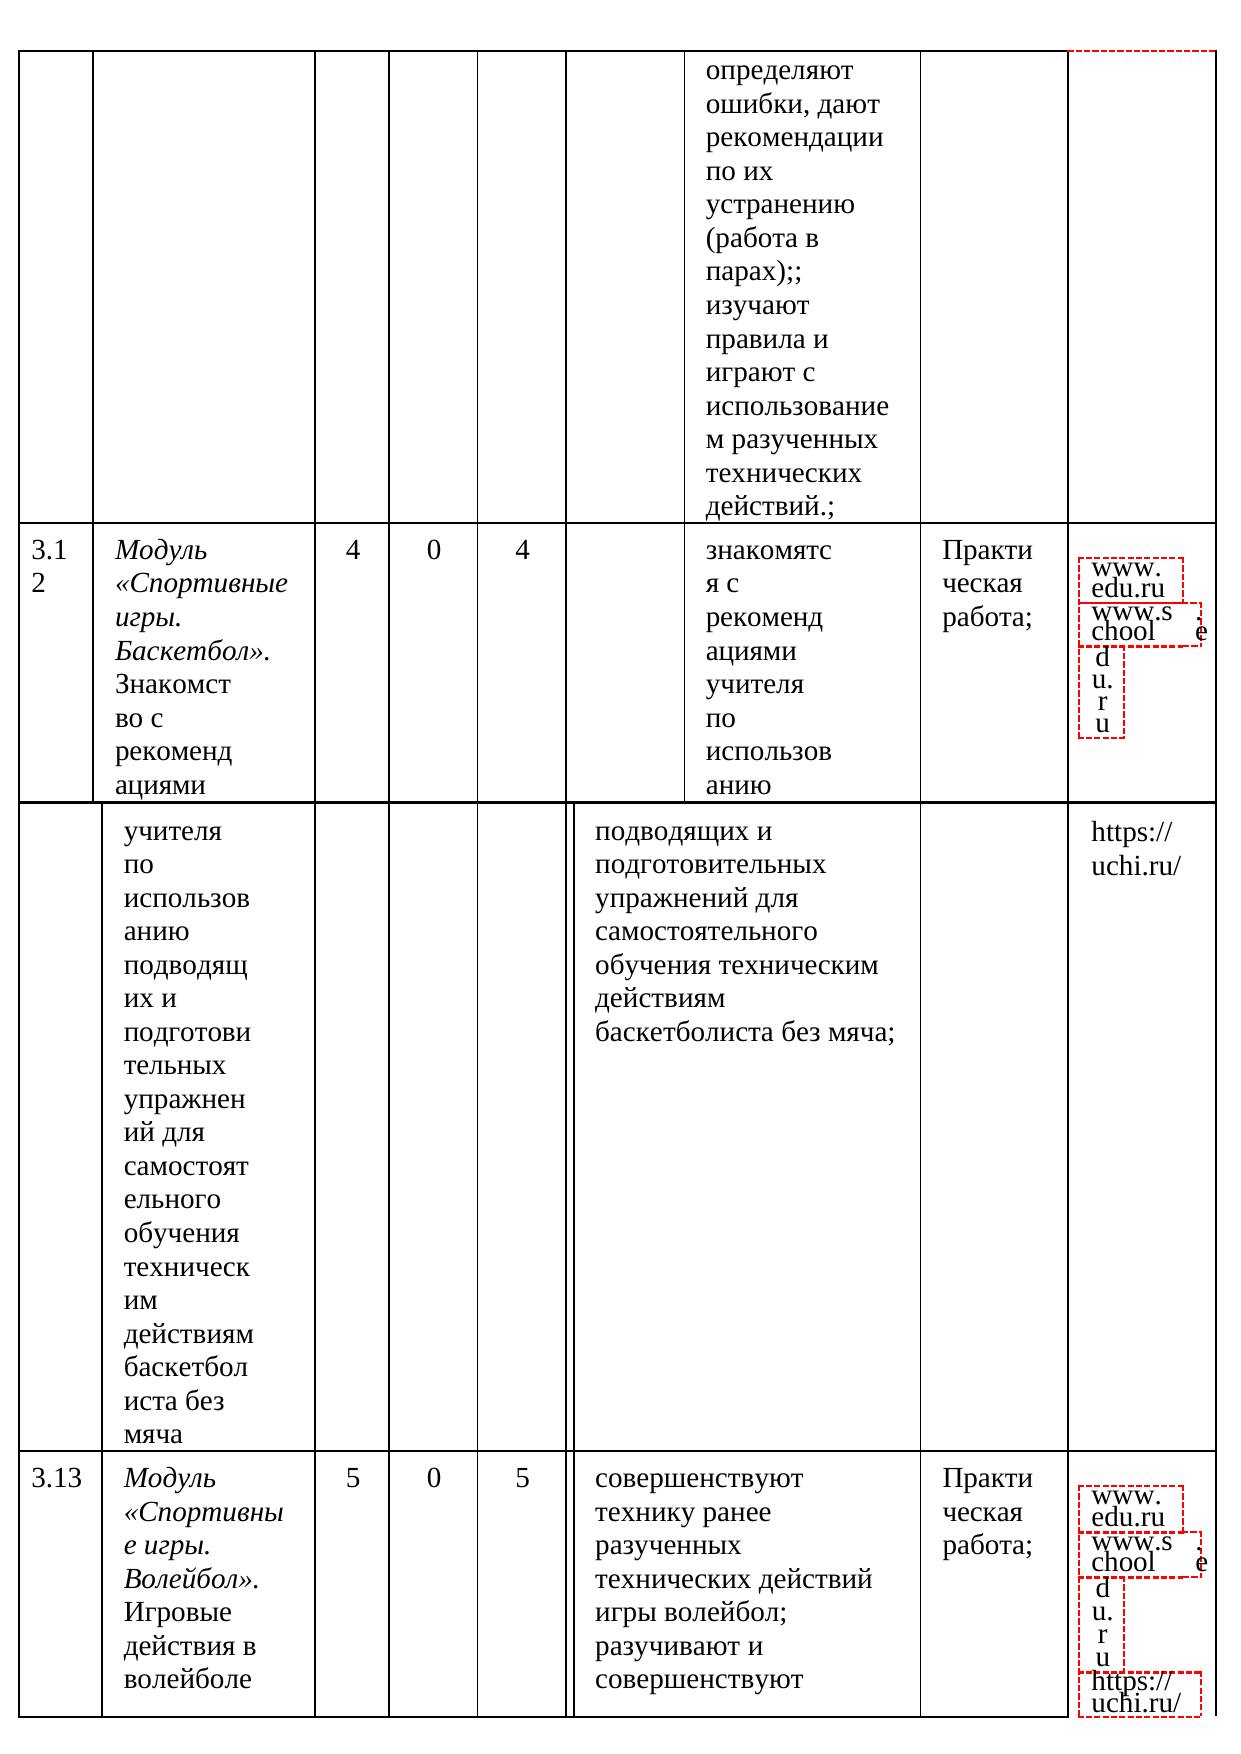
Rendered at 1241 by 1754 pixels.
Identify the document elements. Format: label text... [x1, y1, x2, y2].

table_header подводящих и подготовительных упражнений для самостоятельного обучения техническим действиям баскетболиста без мяча; [575, 804, 920, 1450]
table_header https://uchi.ru/ [1069, 804, 1215, 1450]
table_cell 3.12 [20, 524, 92, 801]
table_cell [1069, 50, 1215, 522]
table_cell www.edu.ru [1079, 557, 1183, 602]
table_header [921, 804, 1067, 1450]
table_cell 5 [316, 1452, 388, 1716]
table_cell [567, 524, 684, 801]
table_cell Модуль «Спортивные игры. Баскетбол». Знакомство с рекомендациями [94, 524, 314, 801]
table_cell du.ru [1079, 645, 1123, 737]
table_cell [1124, 645, 1201, 737]
table_header [20, 52, 92, 522]
table_cell Практическая работа; [921, 524, 1067, 801]
table_cell [1069, 524, 1215, 557]
table_cell du.ru [1079, 1576, 1123, 1671]
table_cell www.school [1079, 604, 1183, 645]
table_header [567, 804, 573, 1450]
table_cell www.edu.ru [1079, 1485, 1183, 1531]
table_cell 4 [316, 524, 388, 801]
table_cell www.school [1079, 1531, 1183, 1576]
table_header учителя по использованию подводящих и подготовительных упражнений для самостоятельного обучения техническим действиям баскетболиста без мяча [103, 804, 314, 1450]
table_header [478, 804, 565, 1450]
table_header [567, 52, 684, 522]
table_cell совершенствуют технику ранее разученных технических действий игры волейбол; разучивают и совершенствуют [575, 1452, 920, 1716]
table_cell [1201, 645, 1215, 737]
table_cell 5 [478, 1452, 565, 1716]
table_cell Практическая работа; [921, 1452, 1067, 1716]
table_cell 3.13 [20, 1452, 101, 1716]
table_cell [1201, 1576, 1215, 1671]
table_cell .e [1183, 1531, 1201, 1576]
table_header [20, 804, 101, 1450]
table_cell [1124, 1576, 1201, 1671]
table_cell [567, 1452, 573, 1716]
table_header [94, 52, 314, 522]
table_cell [1183, 1485, 1215, 1531]
table_header [316, 52, 388, 522]
table_cell 4 [478, 524, 565, 801]
table_header определяют ошибки, дают рекомендации по их устранению (работа в парах);; изучают правила и играют с использованием разученных технических действий.; [685, 52, 920, 522]
table_cell [1201, 1671, 1215, 1716]
table_cell [1069, 557, 1078, 737]
table_cell [1201, 1531, 1215, 1576]
table_cell 0 [390, 524, 477, 801]
table_header [921, 52, 1067, 522]
table_header [390, 804, 477, 1450]
table_cell 0 [390, 1452, 477, 1716]
table_cell Модуль «Спортивные игры. Волейбол». Игровые действия в волейболе [103, 1452, 314, 1716]
table_header [316, 804, 388, 1450]
table_header [478, 52, 565, 522]
table_cell [1069, 1452, 1215, 1485]
table_cell знакомятся с рекомендациями учителя по использованию [685, 524, 920, 801]
table_cell [1069, 1485, 1078, 1716]
table_cell [1183, 557, 1215, 602]
table_cell .e [1183, 602, 1201, 645]
table_cell [1069, 737, 1215, 801]
table_cell [1201, 602, 1215, 645]
table_cell https://uchi.ru/ [1079, 1671, 1201, 1716]
table_header [390, 52, 477, 522]
